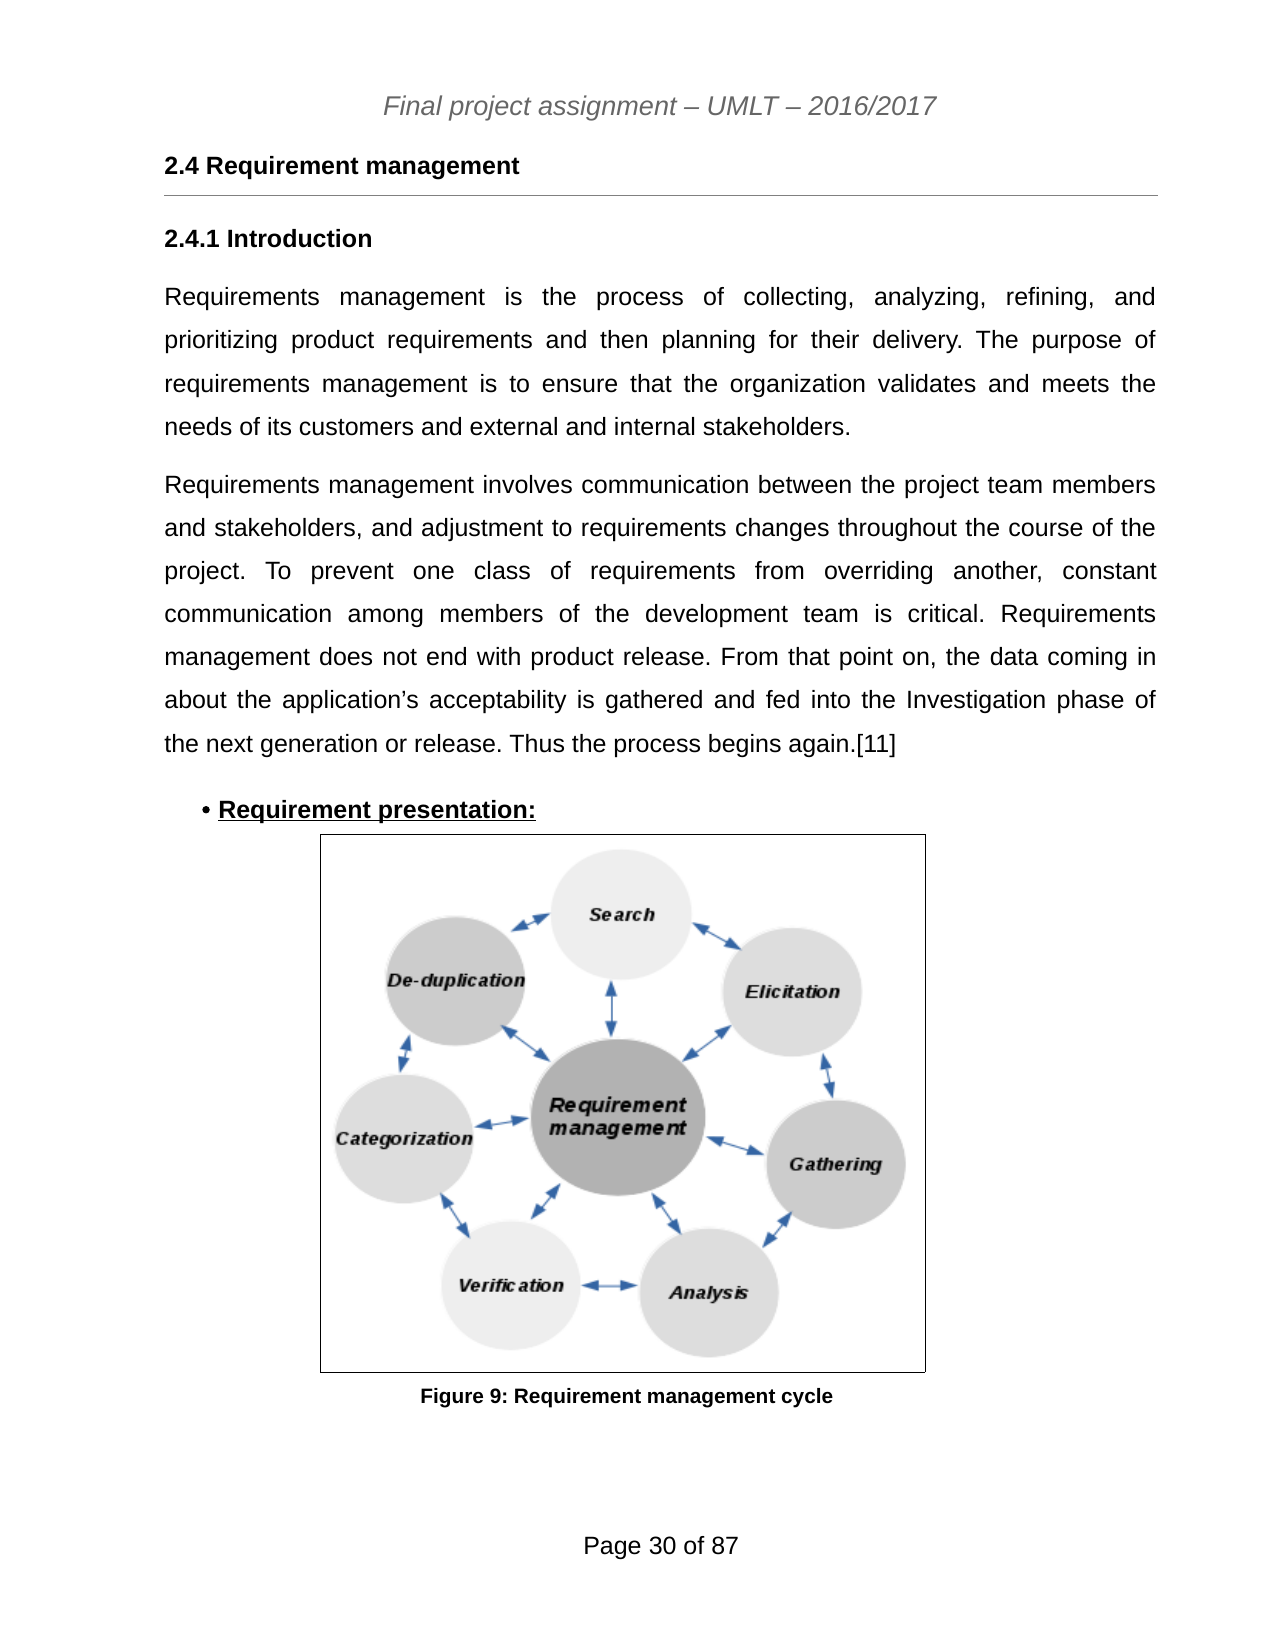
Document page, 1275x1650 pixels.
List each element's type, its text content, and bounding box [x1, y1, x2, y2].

picture [323, 837, 923, 1369]
text Requirements management is the process of collecting, analyzing, refining, and prioritizing product requirements and then planning for their delivery. The purpose of requirements management is to ensure that the organization validates and meets the needs of its customers and external and internal stakeholders. [164, 282, 1158, 440]
text [321, 835, 925, 1372]
subtitle 2.4 Requirement management [164, 151, 1158, 180]
subtitle 2.4.1 Introduction [164, 224, 1158, 253]
text Figure 9: Requirement management cycle [164, 1369, 1158, 1408]
text Requirements management involves communication between the project team members and stakeholders, and adjustment to requirements changes throughout the course of the project. To prevent one class of requirements from overriding another, constant communication among members of the development team is critical. Requirements management does not end with product release. From that point on, the data coming in about the application’s acceptability is gathered and fed into the Investigation phase of the next generation or release. Thus the process begins again.[11] [164, 470, 1158, 757]
list Requirement presentation: [202, 795, 1158, 824]
